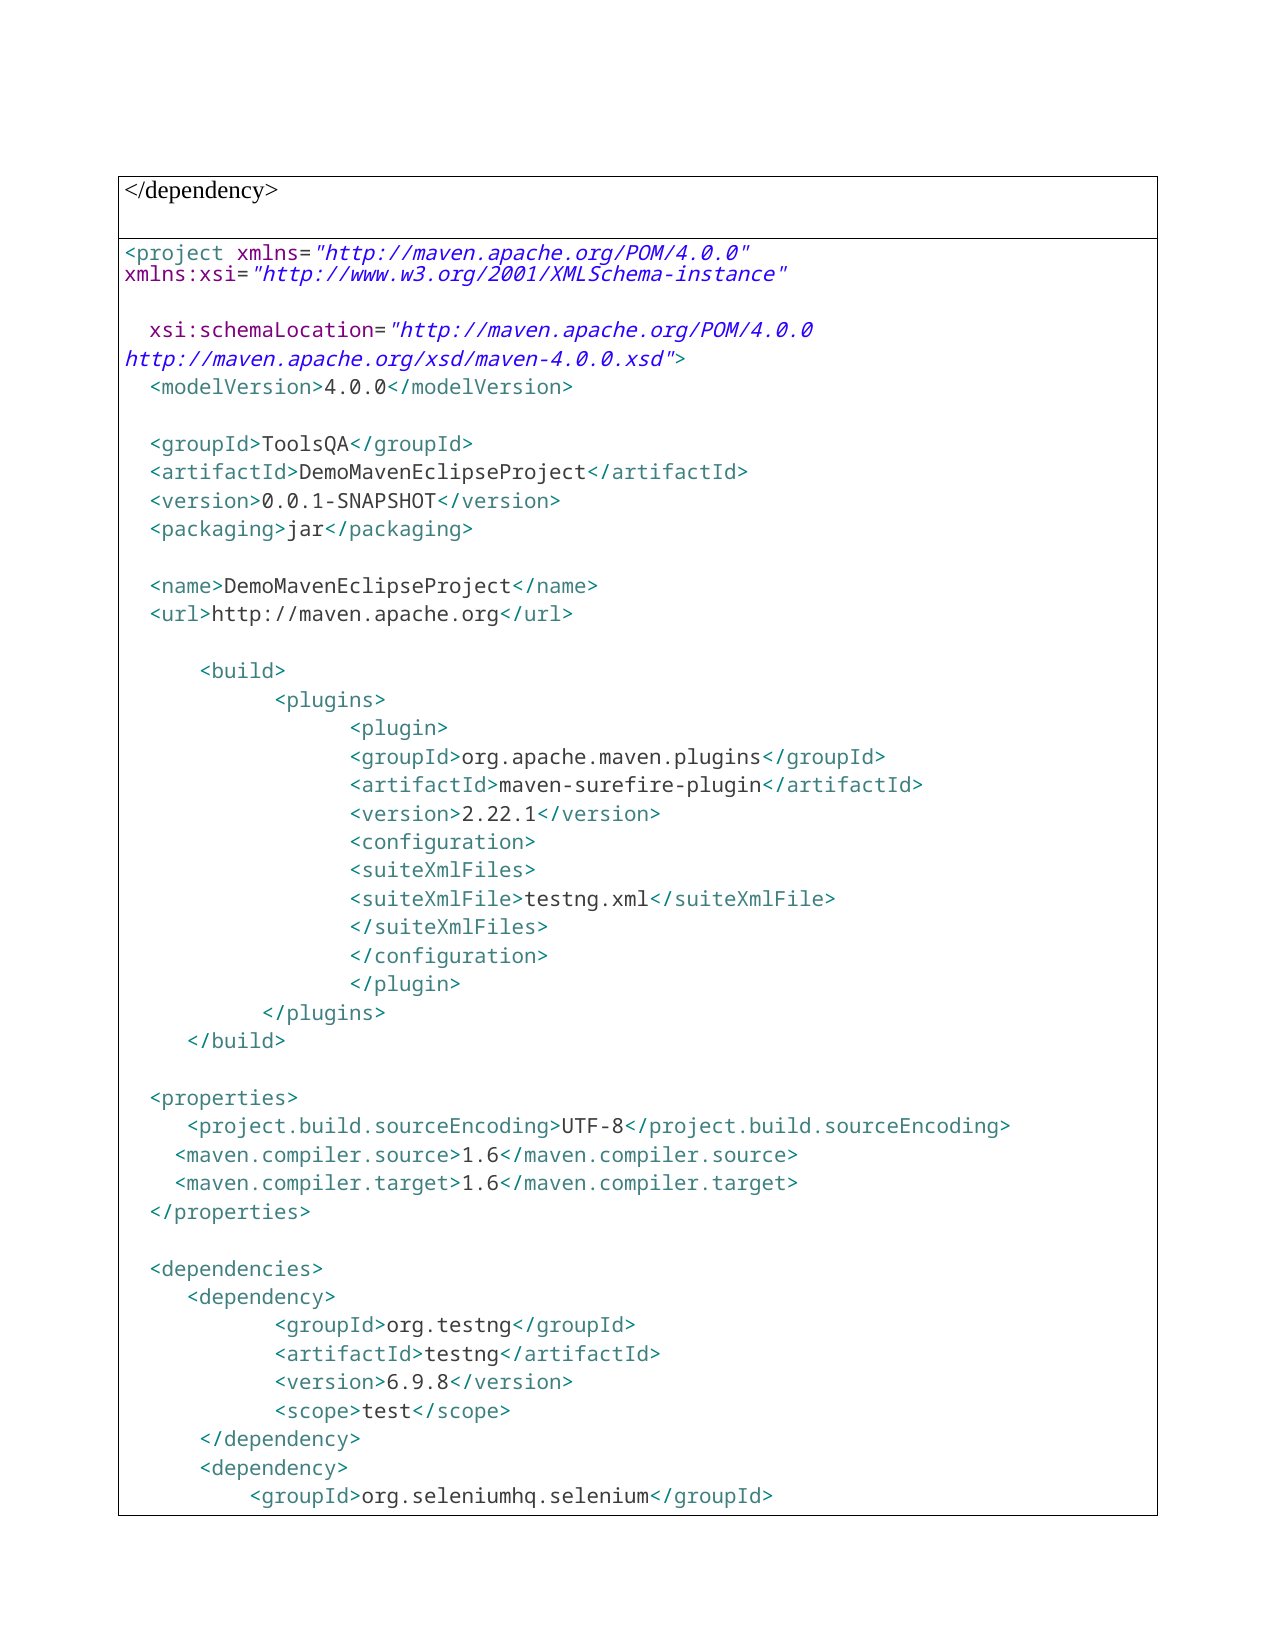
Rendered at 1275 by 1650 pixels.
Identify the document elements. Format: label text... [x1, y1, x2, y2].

table_cell </dependency> [119, 177, 1157, 238]
table_cell <project xmlns="http://maven.apache.org/POM/4.0.0" xmlns:xsi="http://www.w3.org/2001/XMLSchema-instance" xsi:schemaLocation="http://maven.apache.org/POM/4.0.0 http://maven.apache.org/xsd/maven-4.0.0.xsd"> <modelVersion>4.0.0</modelVersion> <groupId>ToolsQA</groupId> <artifactId>DemoMavenEclipseProject</artifactId> <version>0.0.1-SNAPSHOT</version> <packaging>jar</packaging> <name>DemoMavenEclipseProject</name> <url>http://maven.apache.org</url> <build> <plugins> <plugin> <groupId>org.apache.maven.plugins</groupId> <artifactId>maven-surefire-plugin</artifactId> <version>2.22.1</version> <configuration> <suiteXmlFiles> <suiteXmlFile>testng.xml</suiteXmlFile> </suiteXmlFiles> </configuration> </plugin> </plugins> </build> <properties> <project.build.sourceEncoding>UTF-8</project.build.sourceEncoding> <maven.compiler.source>1.6</maven.compiler.source> <maven.compiler.target>1.6</maven.compiler.target> </properties> <dependencies> <dependency> <groupId>org.testng</groupId> <artifactId>testng</artifactId> <version>6.9.8</version> <scope>test</scope> </dependency> <dependency> <groupId>org.seleniumhq.selenium</groupId> [119, 239, 1157, 1515]
